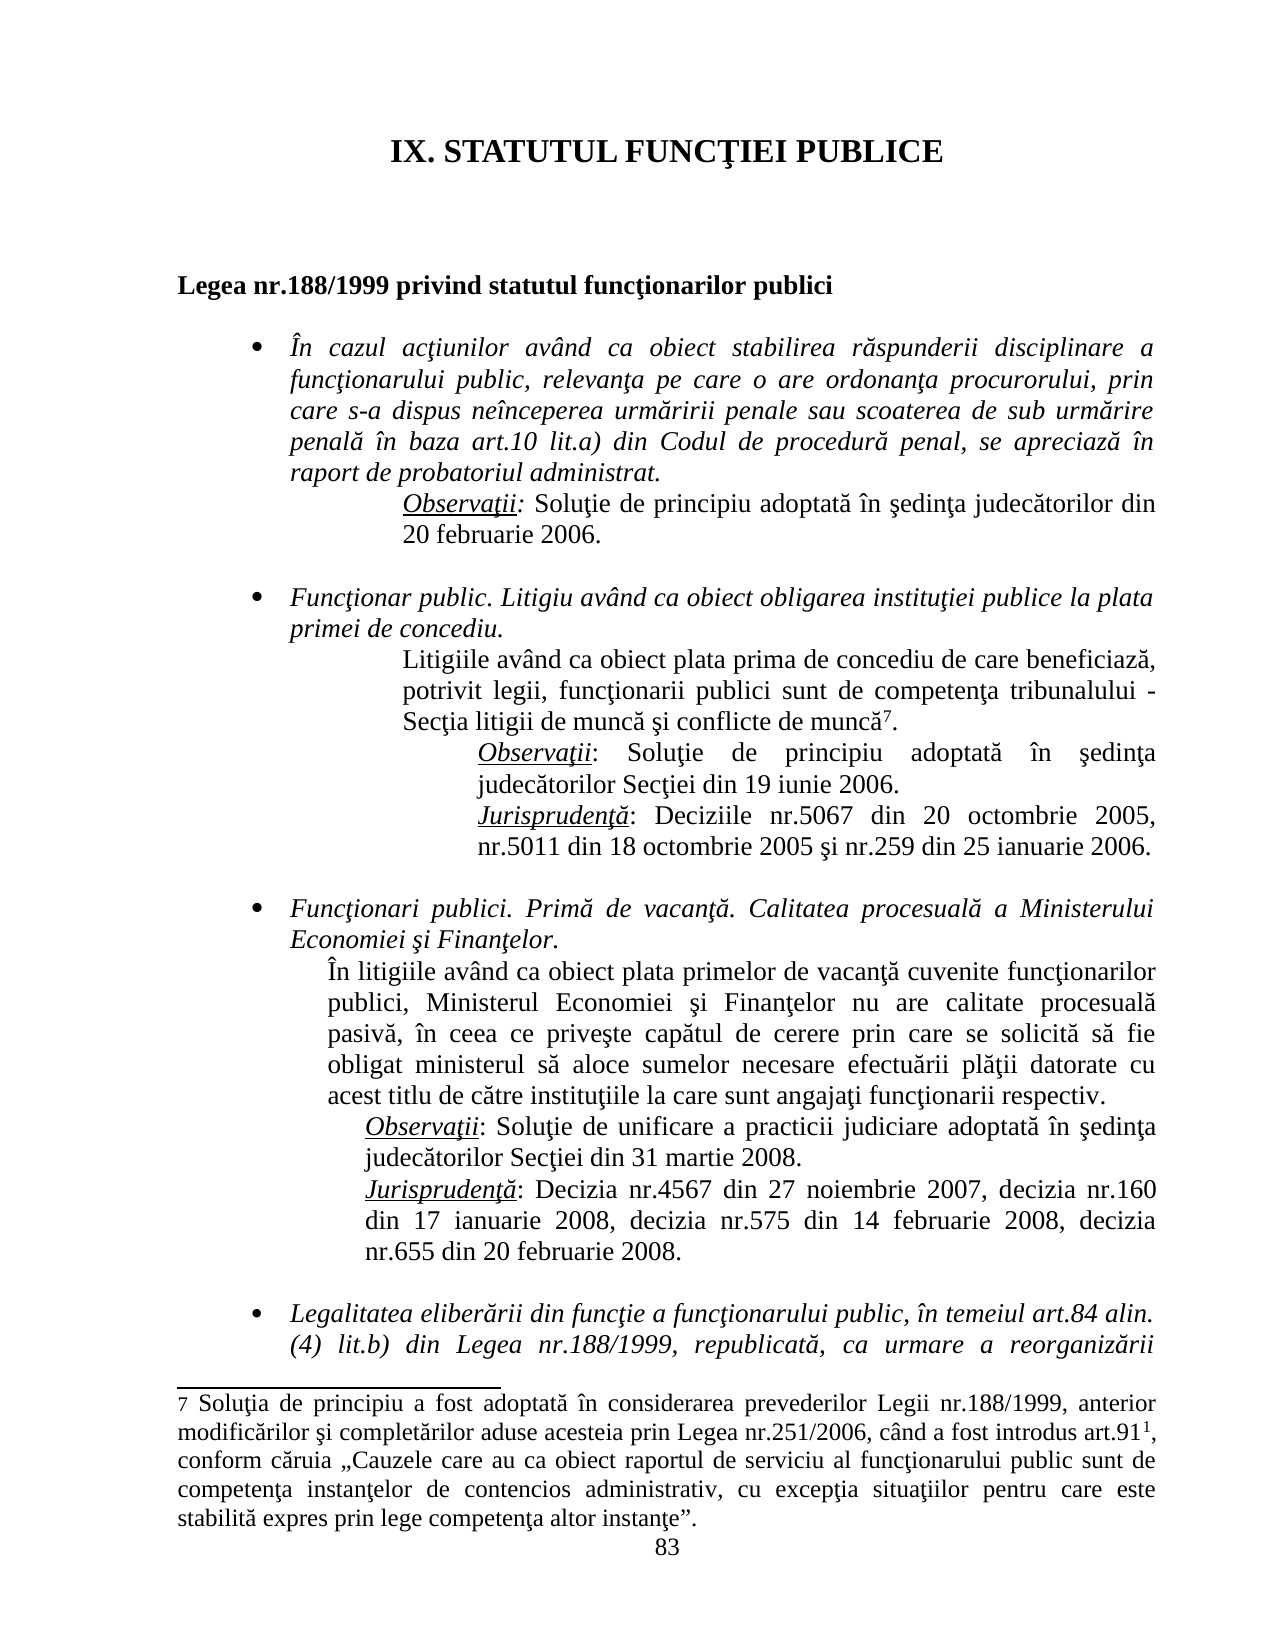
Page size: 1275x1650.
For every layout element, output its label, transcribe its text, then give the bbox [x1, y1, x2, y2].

text Jurisprudenţă: Decizia nr.4567 din 27 noiembrie 2007, decizia nr.160 din 17 ianuarie 2008, decizia nr.575 din 14 februarie 2008, decizia nr.655 din 20 februarie 2008. [365, 1173, 1157, 1266]
text Observaţii: Soluţie de principiu adoptată în şedinţa judecătorilor din 20 februarie 2006. [402, 487, 1157, 549]
text Soluţia de principiu a fost adoptată în considerarea prevederilor Legii nr.188/1999, anterior modificărilor şi completărilor aduse acesteia prin Legea nr.251/2006, când a fost introdus art.911, conform căruia „Cauzele care au ca obiect raportul de serviciu al funcţionarului public sunt de competenţa instanţelor de contencios administrativ, cu excepţia situaţiilor pentru care este stabilită expres prin lege competenţa altor instanţe”. [177, 1388, 1157, 1532]
text Litigiile având ca obiect plata prima de concediu de care beneficiază, potrivit legii, funcţionarii publici sunt de competenţa tribunalului - Secţia litigii de muncă şi conflicte de muncă. [402, 643, 1157, 737]
list În cazul acţiunilor având ca obiect stabilirea răspunderii disciplinare a funcţionarului public, relevanţa pe care o are ordonanţa procurorului, prin care s-a dispus neînceperea urmăririi penale sau scoaterea de sub urmărire penală în baza art.10 lit.a) din Codul de procedură penal, se apreciază în raport de probatoriul administrat. [252, 331, 1157, 487]
subtitle Legea nr.188/1999 privind statutul funcţionarilor publici [177, 269, 1157, 300]
text În litigiile având ca obiect plata primelor de vacanţă cuvenite funcţionarilor publici, Ministerul Economiei şi Finanţelor nu are calitate procesuală pasivă, în ceea ce priveşte capătul de cerere prin care se solicită să fie obligat ministerul să aloce sumelor necesare efectuării plăţii datorate cu acest titlu de către instituţiile la care sunt angajaţi funcţionarii respectiv. [327, 955, 1157, 1110]
list Funcţionar public. Litigiu având ca obiect obligarea instituţiei publice la plata primei de concediu. [252, 581, 1157, 643]
text Jurisprudenţă: Deciziile nr.5067 din 20 octombrie 2005, nr.5011 din 18 octombrie 2005 şi nr.259 din 25 ianuarie 2006. [477, 799, 1157, 861]
list Funcţionari publici. Primă de vacanţă. Calitatea procesuală a Ministerului Economiei şi Finanţelor. [252, 892, 1157, 955]
subtitle IX. STATUTUL FUNCŢIEI PUBLICE [177, 131, 1157, 169]
text Observaţii: Soluţie de unificare a practicii judiciare adoptată în şedinţa judecătorilor Secţiei din 31 martie 2008. [365, 1110, 1157, 1173]
list Legalitatea eliberării din funcţie a funcţionarului public, în temeiul art.84 alin.(4) lit.b) din Legea nr.188/1999, republicată, ca urmare a reorganizării [252, 1297, 1157, 1359]
text Observaţii: Soluţie de principiu adoptată în şedinţa judecătorilor Secţiei din 19 iunie 2006. [477, 737, 1157, 799]
